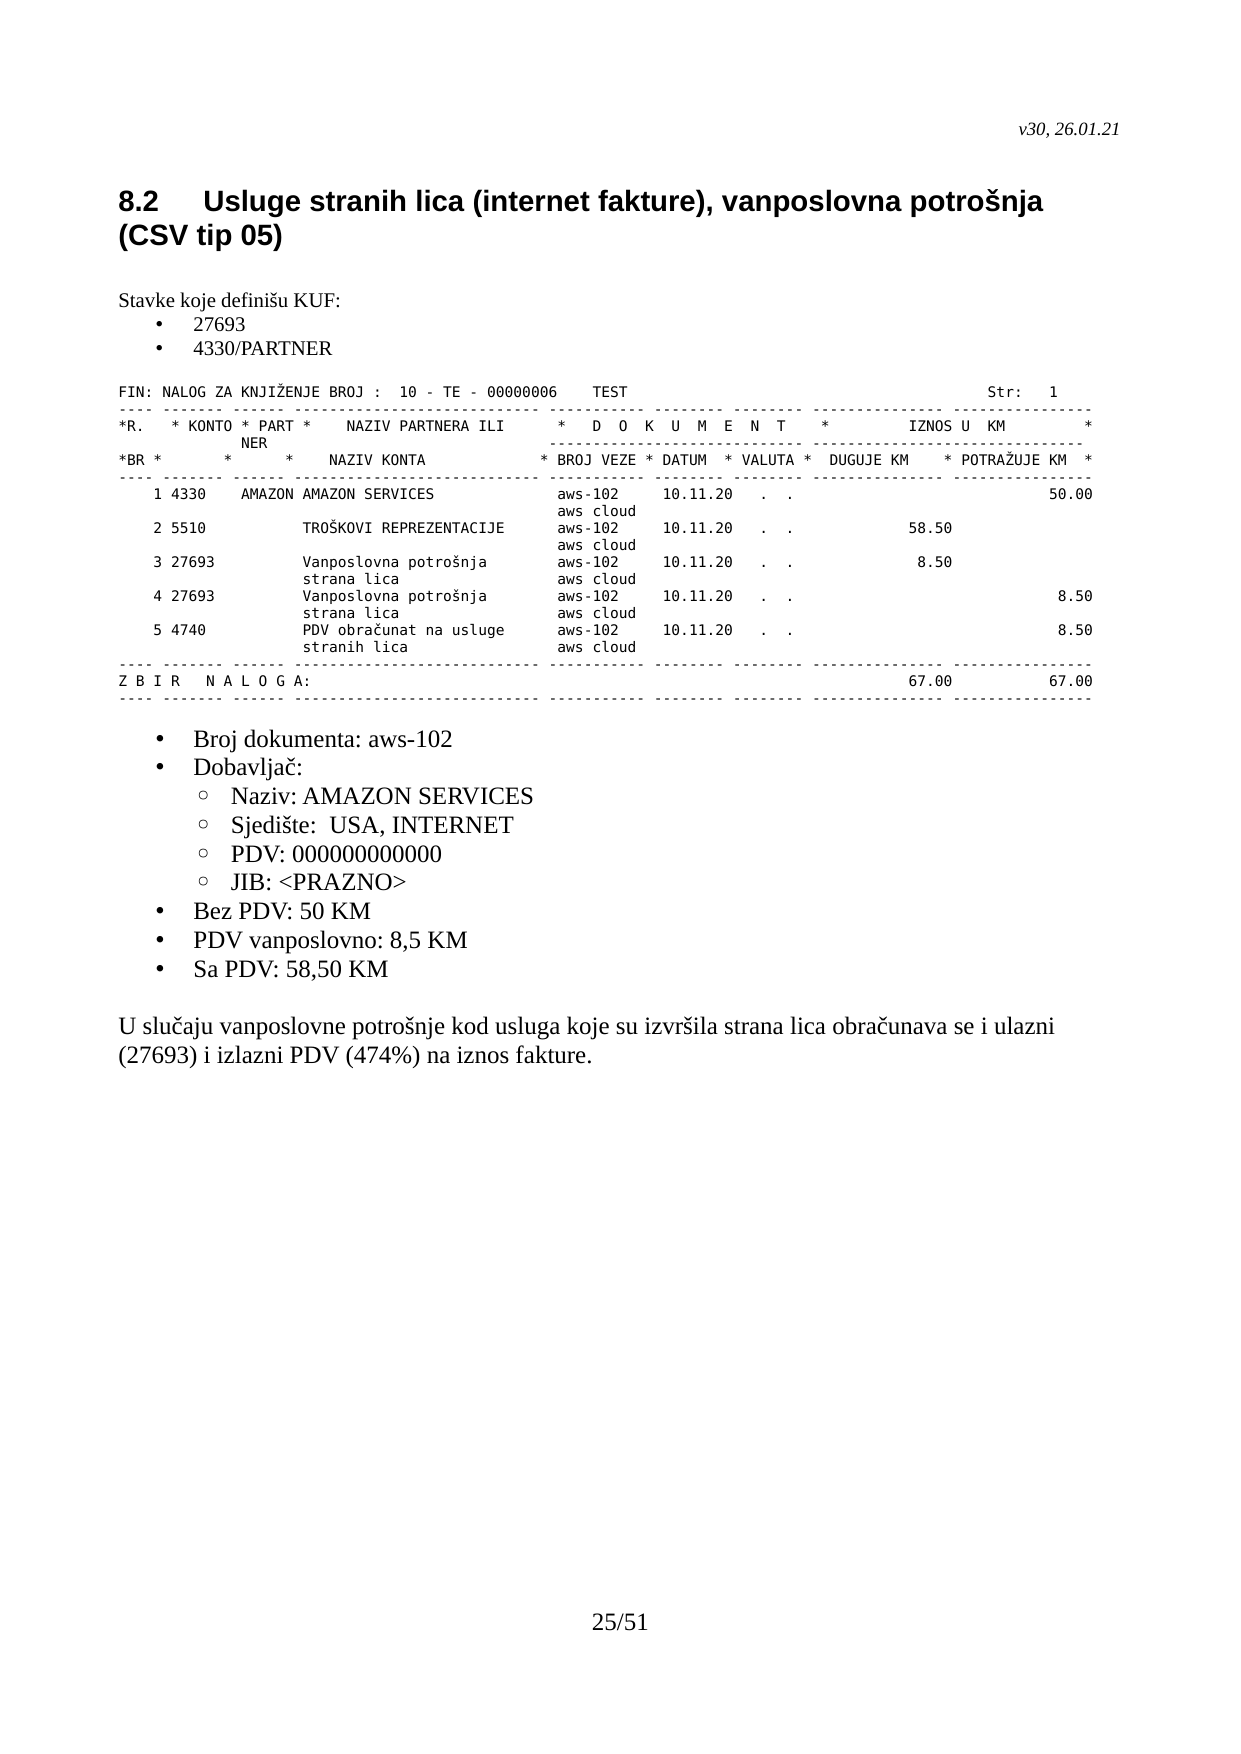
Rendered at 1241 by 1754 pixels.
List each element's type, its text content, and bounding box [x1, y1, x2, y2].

text NER ----------------------------- ------------------------------- [118, 435, 1122, 452]
text 4 27693 Vanposlovna potrošnja aws-102 10.11.20 . . 8.50 [118, 588, 1122, 605]
text aws cloud [118, 503, 1122, 520]
text strana lica aws cloud [118, 605, 1122, 622]
list Sa PDV: 58,50 KM [156, 954, 1122, 982]
text Z B I R N A L O G A: 67.00 67.00 [118, 673, 1122, 690]
text FIN: NALOG ZA KNJIŽENJE BROJ : 10 - TE - 00000006 TEST Str: 1 [118, 384, 1122, 401]
list Dobavljač: [156, 752, 1122, 781]
text ---- ------- ------ ---------------------------- ----------- -------- -------- --------------- ---------------- [118, 469, 1122, 486]
text 5 4740 PDV obračunat na usluge aws-102 10.11.20 . . 8.50 [118, 622, 1122, 639]
text *R. * KONTO * PART * NAZIV PARTNERA ILI * D O K U M E N T * IZNOS U KM * [118, 418, 1122, 435]
list Sjedište: USA, INTERNET [193, 810, 1122, 839]
list Bez PDV: 50 KM [156, 896, 1122, 925]
text aws cloud [118, 537, 1122, 554]
list Broj dokumenta: aws-102 [156, 724, 1122, 752]
list JIB: <PRAZNO> [193, 867, 1122, 896]
text U slučaju vanposlovne potrošnje kod usluga koje su izvršila strana lica obračunava se i ulazni (27693) i izlazni PDV (474%) na iznos fakture. [118, 1011, 1122, 1069]
list 4330/PARTNER [156, 336, 1122, 360]
list PDV vanposlovno: 8,5 KM [156, 925, 1122, 954]
list Naziv: AMAZON SERVICES [193, 781, 1122, 810]
text 3 27693 Vanposlovna potrošnja aws-102 10.11.20 . . 8.50 [118, 554, 1122, 571]
text ---- ------- ------ ---------------------------- ----------- -------- -------- --------------- ---------------- [118, 401, 1122, 418]
text ---- ------- ------ ---------------------------- ----------- -------- -------- --------------- ---------------- [118, 690, 1122, 707]
text Stavke koje definišu KUF: [118, 288, 1122, 312]
text 2 5510 TROŠKOVI REPREZENTACIJE aws-102 10.11.20 . . 58.50 [118, 520, 1122, 537]
text stranih lica aws cloud [118, 639, 1122, 656]
list PDV: 000000000000 [193, 839, 1122, 867]
text 1 4330 AMAZON AMAZON SERVICES aws-102 10.11.20 . . 50.00 [118, 486, 1122, 503]
list 27693 [156, 312, 1122, 336]
subtitle Usluge stranih lica (internet fakture), vanposlovna potrošnja (CSV tip 05) [118, 184, 1122, 251]
text ---- ------- ------ ---------------------------- ----------- -------- -------- --------------- ---------------- [118, 656, 1122, 673]
text strana lica aws cloud [118, 571, 1122, 588]
text *BR * * * NAZIV KONTA * BROJ VEZE * DATUM * VALUTA * DUGUJE KM * POTRAŽUJE KM * [118, 452, 1122, 469]
